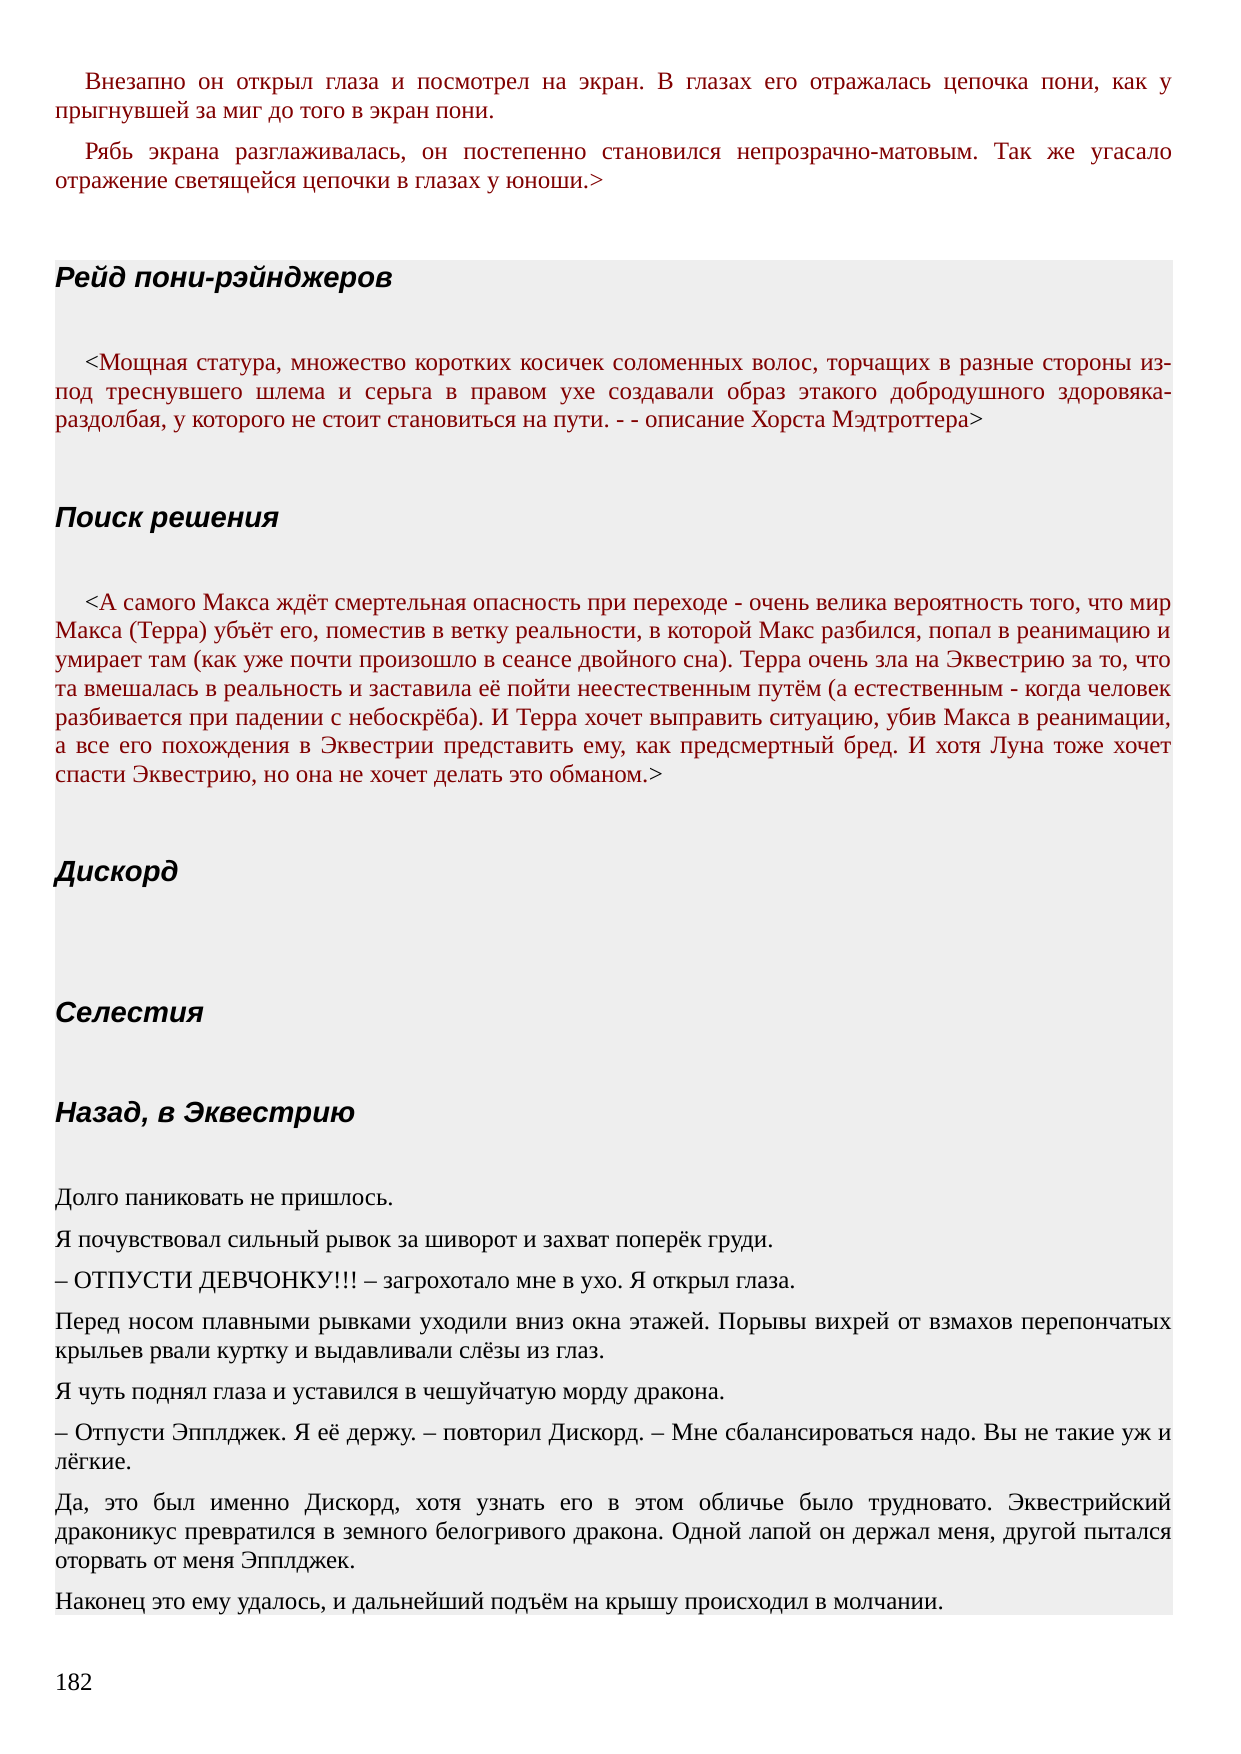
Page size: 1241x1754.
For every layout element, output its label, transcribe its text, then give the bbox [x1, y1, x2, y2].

text – Отпусти Эпплджек. Я её держу. – повторил Дискорд. – Мне сбалансироваться надо. Вы не такие уж и лёгкие. [55, 1417, 1173, 1475]
subtitle Назад, в Эквестрию [55, 1095, 1173, 1129]
subtitle Рейд пони-рэйнджеров [55, 260, 1173, 293]
subtitle Дискорд [55, 854, 1173, 888]
text Я чуть поднял глаза и уставился в чешуйчатую морду дракона. [55, 1376, 1173, 1405]
text Да, это был именно Дискорд, хотя узнать его в этом обличье было трудновато. Эквестрийский драконикус превратился в земного белогривого дракона. Одной лапой он держал меня, другой пытался оторвать от меня Эпплджек. [55, 1487, 1173, 1574]
text <Мощная статура, множество коротких косичек соломенных волос, торчащих в разные стороны из-под треснувшего шлема и серьга в правом ухе создавали образ этакого добродушного здоровяка-раздолбая, у которого не стоит становиться на пути. - - описание Хорста Мэдтроттера> [55, 347, 1173, 433]
text Я почувствовал сильный рывок за шиворот и захват поперёк груди. [55, 1224, 1173, 1252]
text Рябь экрана разглаживалась, он постепенно становился непрозрачно-матовым. Так же угасало отражение светящейся цепочки в глазах у юноши.> [55, 136, 1173, 193]
text Наконец это ему удалось, и дальнейший подъём на крышу происходил в молчании. [55, 1586, 1173, 1615]
text – ОТПУСТИ ДЕВЧОНКУ!!! – загрохотало мне в ухо. Я открыл глаза. [55, 1265, 1173, 1294]
text <А самого Макса ждёт смертельная опасность при переходе - очень велика вероятность того, что мир Макса (Терра) убъёт его, поместив в ветку реальности, в которой Макс разбился, попал в реанимацию и умирает там (как уже почти произошло в сеансе двойного сна). Терра очень зла на Эквестрию за то, что та вмешалась в реальность и заставила её пойти неестественным путём (а естественным - когда человек разбивается при падении с небоскрёба). И Терра хочет выправить ситуацию, убив Макса в реанимации, а все его похождения в Эквестрии представить ему, как предсмертный бред. И хотя Луна тоже хочет спасти Эквестрию, но она не хочет делать это обманом.> [55, 587, 1173, 788]
subtitle Поиск решения [55, 499, 1173, 533]
text Перед носом плавными рывками уходили вниз окна этажей. Порывы вихрей от взмахов перепончатых крыльев рвали куртку и выдавливали слёзы из глаз. [55, 1306, 1173, 1364]
text Долго паниковать не пришлось. [55, 1182, 1173, 1211]
text Внезапно он открыл глаза и посмотрел на экран. В глазах его отражалась цепочка пони, как у прыгнувшей за миг до того в экран пони. [55, 66, 1173, 123]
subtitle Селестия [55, 995, 1173, 1029]
